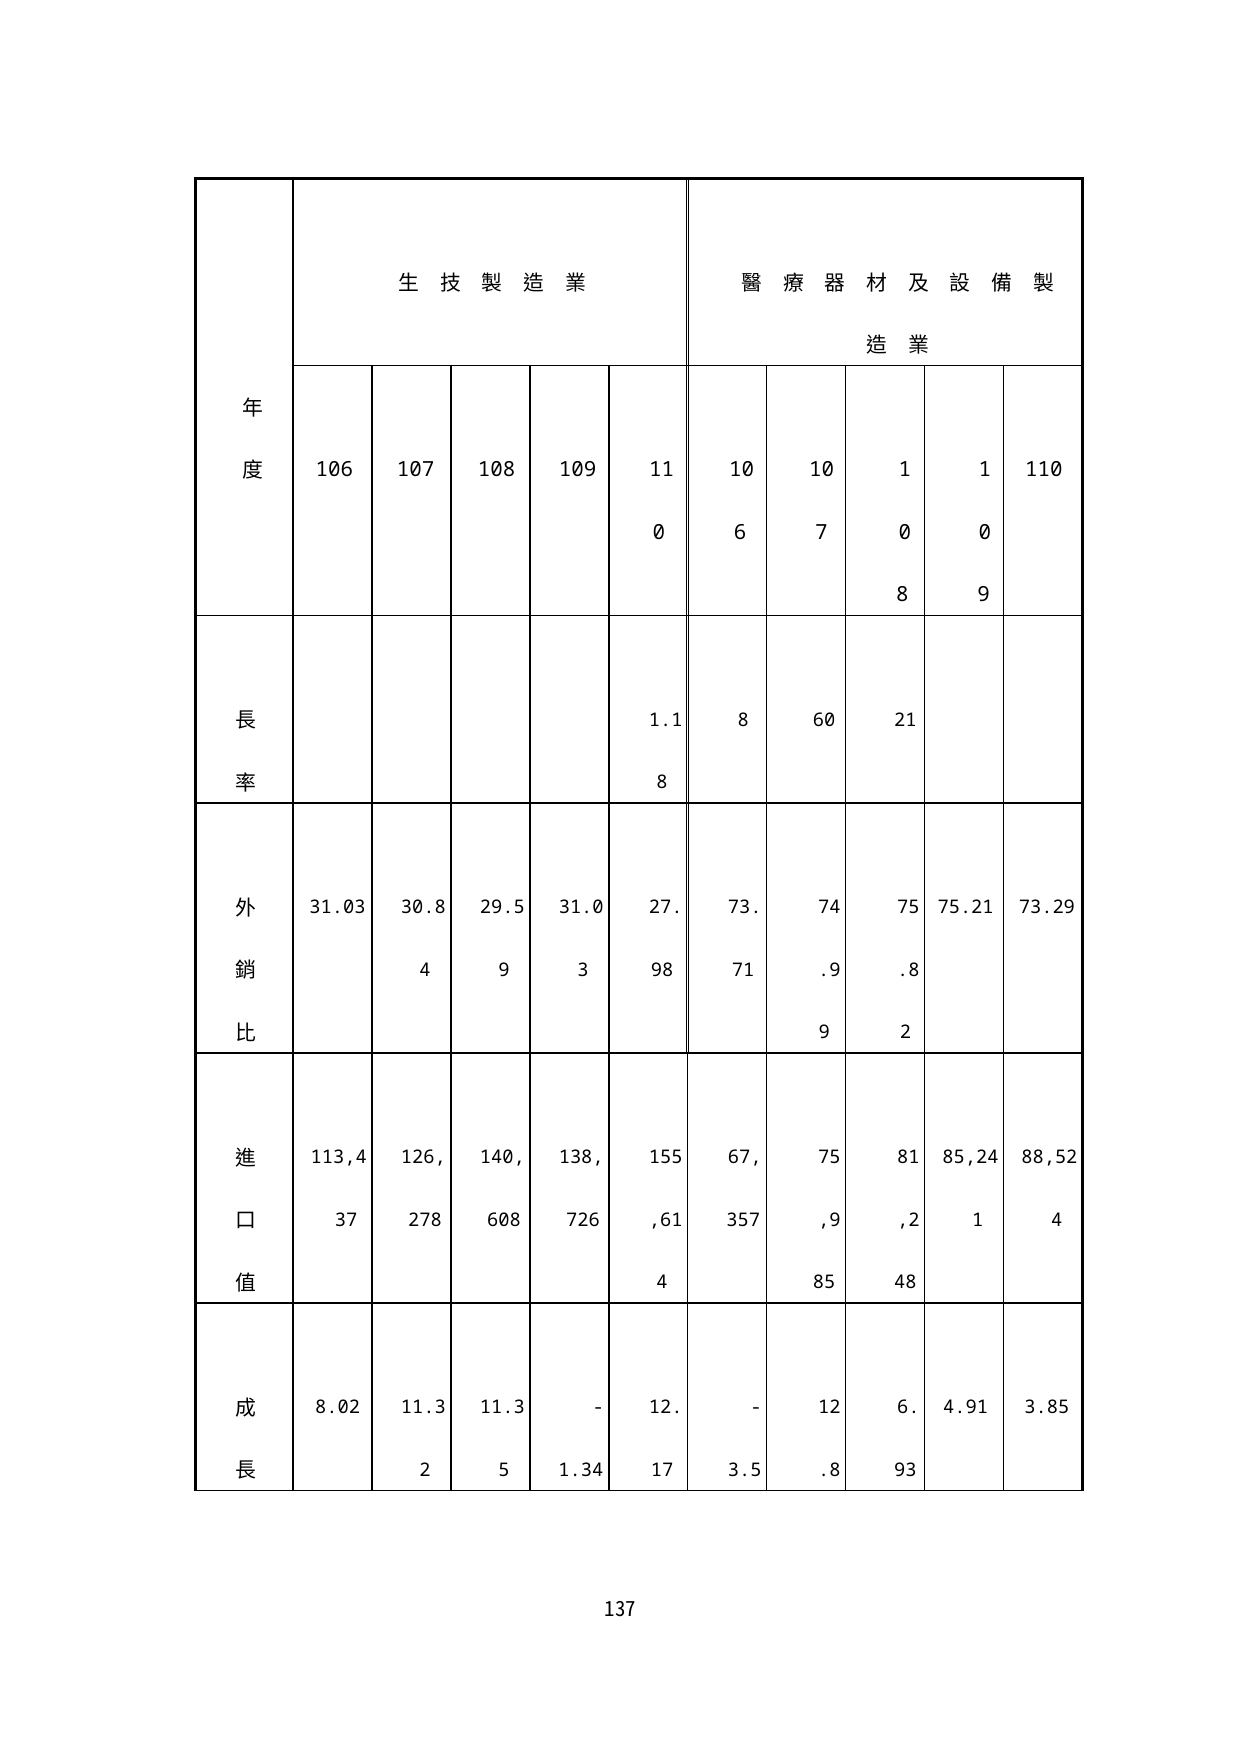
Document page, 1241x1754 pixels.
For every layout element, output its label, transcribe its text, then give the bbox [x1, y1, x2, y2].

table_cell [294, 616, 371, 802]
table_cell [452, 616, 529, 802]
table_cell 30.84 [373, 804, 450, 1052]
table_cell 21 [846, 616, 924, 802]
table_cell 成長 [197, 1304, 292, 1490]
table_cell 138,726 [531, 1054, 608, 1302]
table_cell 107 [767, 366, 845, 615]
table_cell 11.32 [373, 1304, 450, 1490]
table_cell 8.02 [294, 1304, 371, 1490]
table_cell 109 [925, 366, 1003, 615]
table_cell 113,437 [294, 1054, 371, 1302]
table_cell -1.18 [610, 616, 686, 802]
table_cell 106 [294, 366, 371, 615]
table_cell 3.85 [1004, 1304, 1081, 1490]
table_cell 109 [531, 366, 608, 615]
table_cell -3.5 [688, 1304, 766, 1490]
table_cell 110 [1004, 366, 1081, 615]
table_cell 85,241 [925, 1054, 1003, 1302]
table_cell 75.82 [846, 804, 924, 1052]
table_cell -1.34 [531, 1304, 608, 1490]
table_cell 進口值 [197, 1054, 292, 1302]
table_cell 6.93 [846, 1304, 924, 1490]
table_cell 12.8 [767, 1304, 845, 1490]
table_header 年度 [197, 180, 292, 615]
table_cell [373, 616, 450, 802]
table_cell 155,614 [610, 1054, 687, 1302]
table_cell 29.59 [452, 804, 529, 1052]
table_cell 108 [452, 366, 529, 615]
table_cell 126,278 [373, 1054, 450, 1302]
table_cell 外銷比 [197, 804, 292, 1052]
table_cell [1004, 616, 1081, 802]
table_cell 60 [767, 616, 845, 802]
table_cell 27.98 [610, 804, 686, 1052]
table_cell 140,608 [452, 1054, 529, 1302]
table_cell 11.35 [452, 1304, 529, 1490]
table_cell 106 [689, 366, 766, 615]
table_cell 4.91 [925, 1304, 1003, 1490]
table_cell [925, 616, 1003, 802]
table_cell 75,985 [767, 1054, 845, 1302]
table_cell 108 [846, 366, 924, 615]
table_cell [531, 616, 608, 802]
table_cell 73.71 [689, 804, 766, 1052]
table_cell 110 [610, 366, 686, 615]
table_cell 67,357 [688, 1054, 766, 1302]
table_cell 75.21 [925, 804, 1003, 1052]
table_cell 81,248 [846, 1054, 924, 1302]
table_cell 長率 [197, 616, 292, 802]
table_cell 12.17 [610, 1304, 687, 1490]
table_cell 88,524 [1004, 1054, 1081, 1302]
table_cell 31.03 [294, 804, 371, 1052]
table_cell 107 [373, 366, 450, 615]
table_cell 31.03 [531, 804, 608, 1052]
table_cell 74.99 [767, 804, 845, 1052]
table_cell 73.29 [1004, 804, 1081, 1052]
table_cell 8 [689, 616, 766, 802]
table_header 生技製造業 [294, 180, 686, 365]
table_header 醫療器材及設備製造業 [689, 180, 1081, 365]
